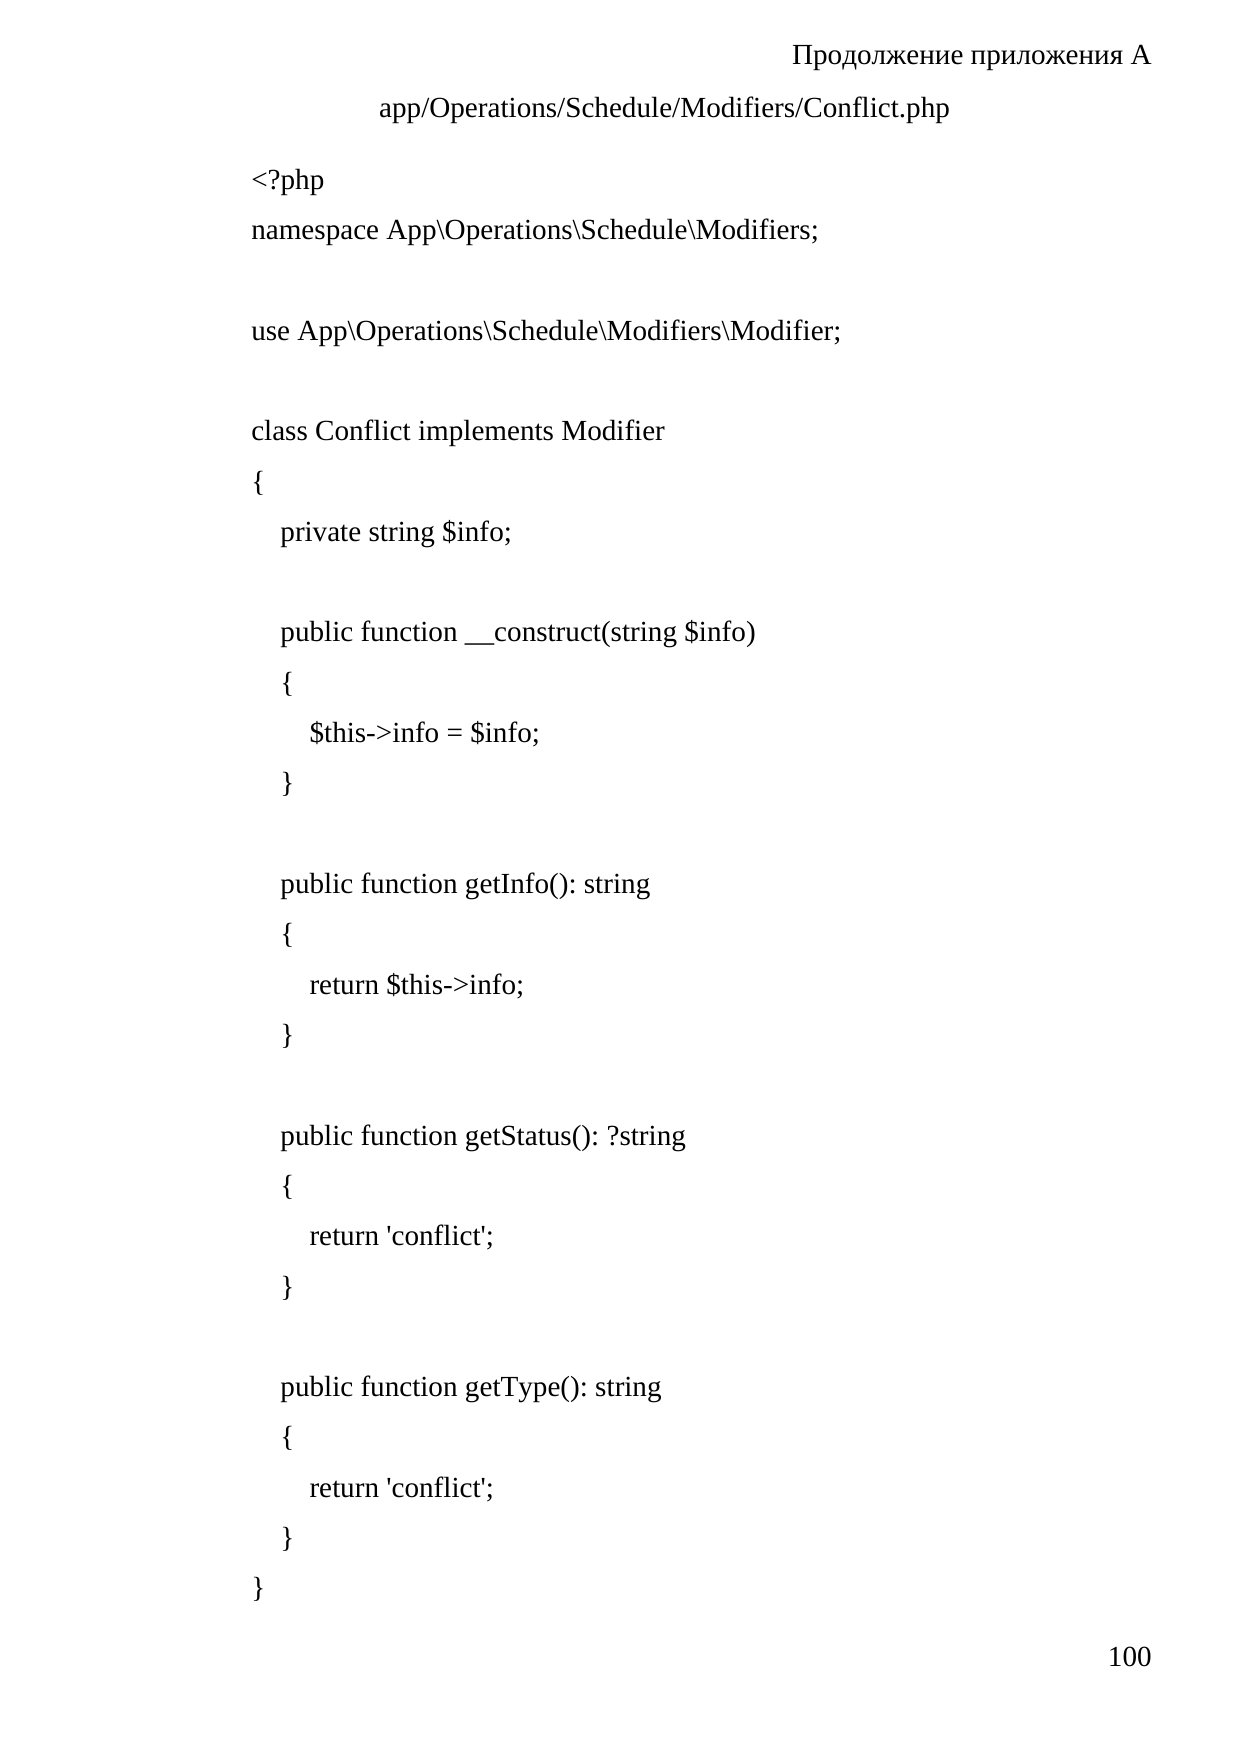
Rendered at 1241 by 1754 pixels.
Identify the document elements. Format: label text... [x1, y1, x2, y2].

text public function getType(): string [177, 1369, 1152, 1403]
text public function getStatus(): ?string [177, 1118, 1152, 1151]
text return 'conflict'; [177, 1470, 1152, 1503]
text { [177, 1168, 1152, 1202]
text namespace App\Operations\Schedule\Modifiers; [177, 212, 1152, 246]
subtitle app/Operations/Schedule/Modifiers/Conflict.php [177, 91, 1152, 124]
text } [177, 1017, 1152, 1051]
text { [177, 665, 1152, 698]
text { [177, 916, 1152, 950]
text } [177, 1571, 1152, 1604]
text public function __construct(string $info) [177, 614, 1152, 648]
text } [177, 1269, 1152, 1302]
text class Conflict implements Modifier [177, 413, 1152, 447]
text return $this->info; [177, 967, 1152, 1000]
text } [177, 1520, 1152, 1554]
text use App\Operations\Schedule\Modifiers\Modifier; [177, 313, 1152, 346]
text { [177, 464, 1152, 497]
text { [177, 1419, 1152, 1453]
text return 'conflict'; [177, 1218, 1152, 1252]
text } [177, 766, 1152, 799]
text public function getInfo(): string [177, 866, 1152, 900]
text $this->info = $info; [177, 715, 1152, 749]
text private string $info; [177, 514, 1152, 547]
text <?php [177, 162, 1152, 195]
